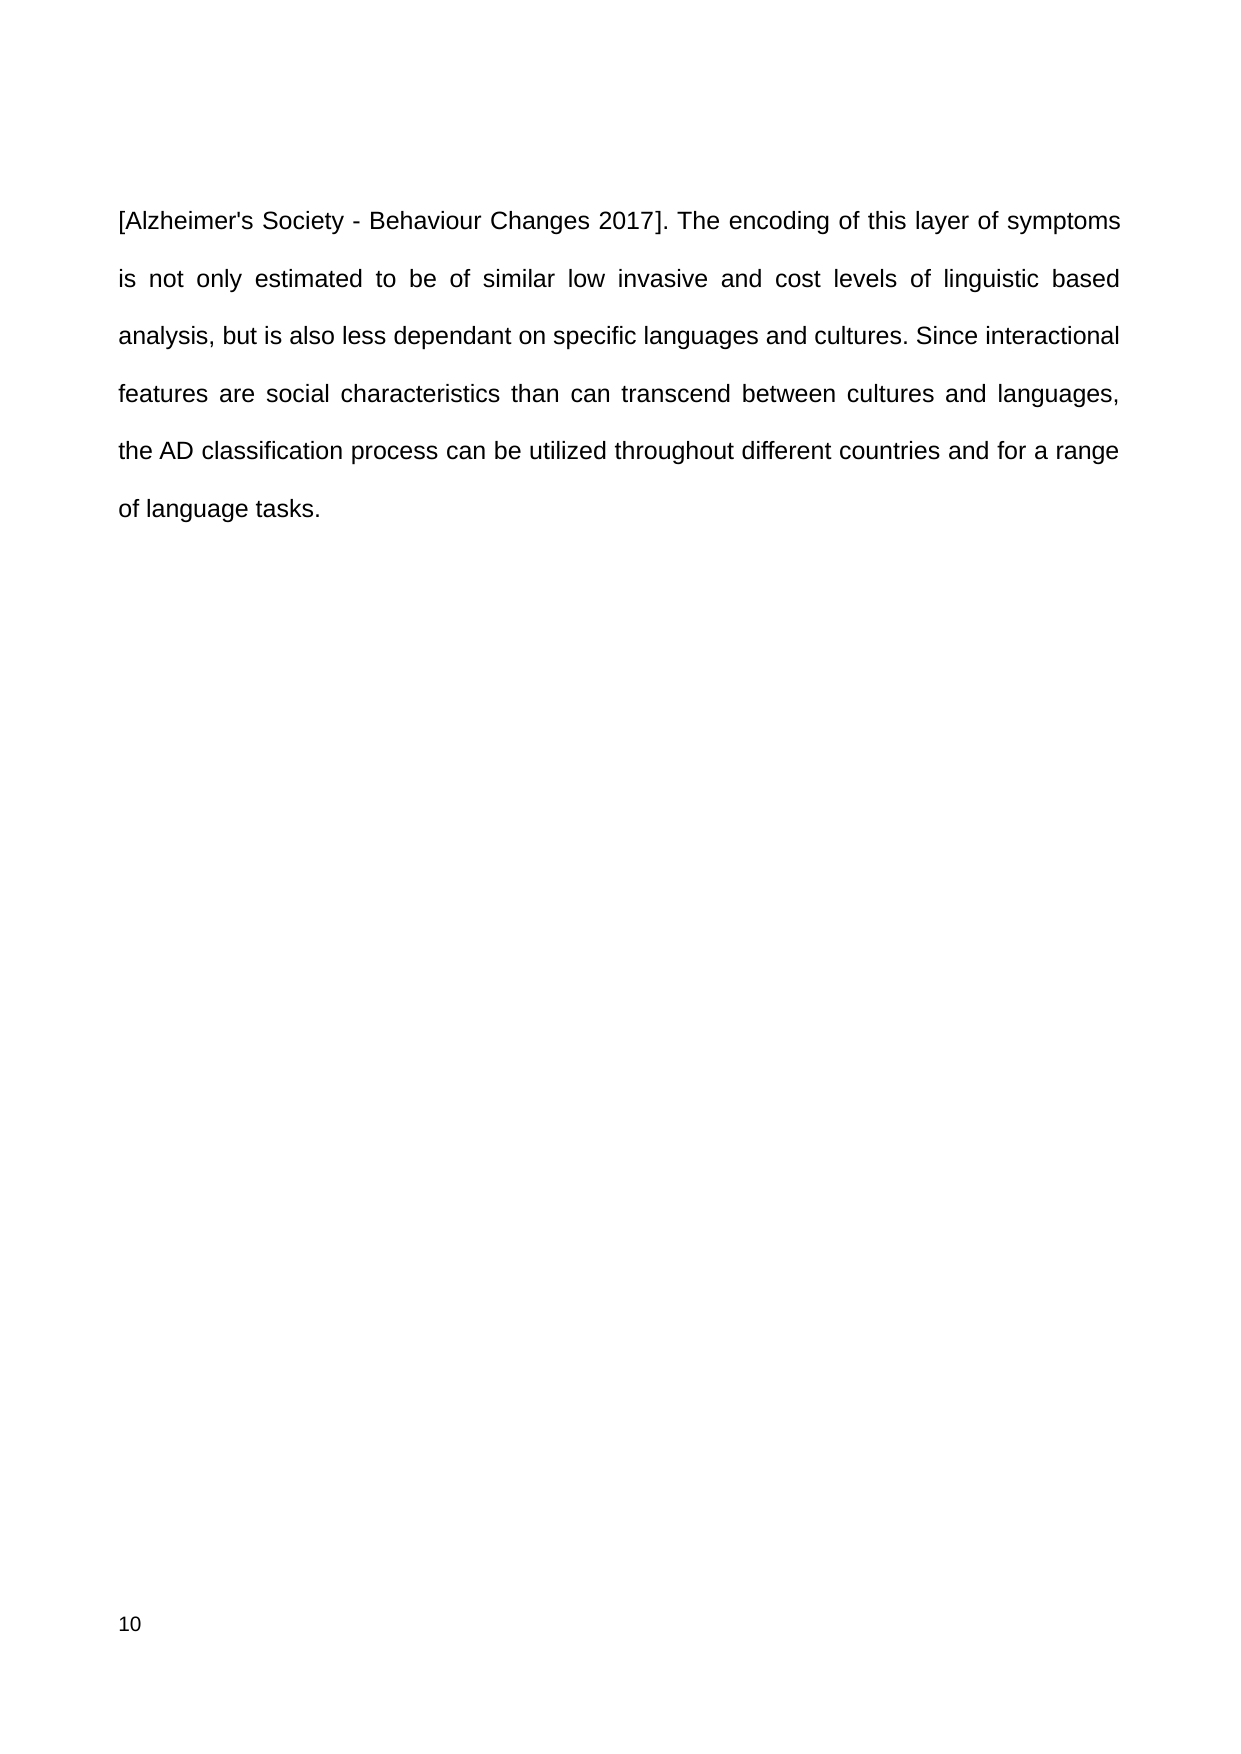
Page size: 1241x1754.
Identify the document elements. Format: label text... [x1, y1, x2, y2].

text [Alzheimer's Society - Behaviour Changes 2017]. The encoding of this layer of symptoms is not only estimated to be of similar low invasive and cost levels of linguistic based analysis, but is also less dependant on specific languages and cultures. Since interactional features are social characteristics than can transcend between cultures and languages, the AD classification process can be utilized throughout different countries and for a range of language tasks. [118, 206, 1122, 522]
